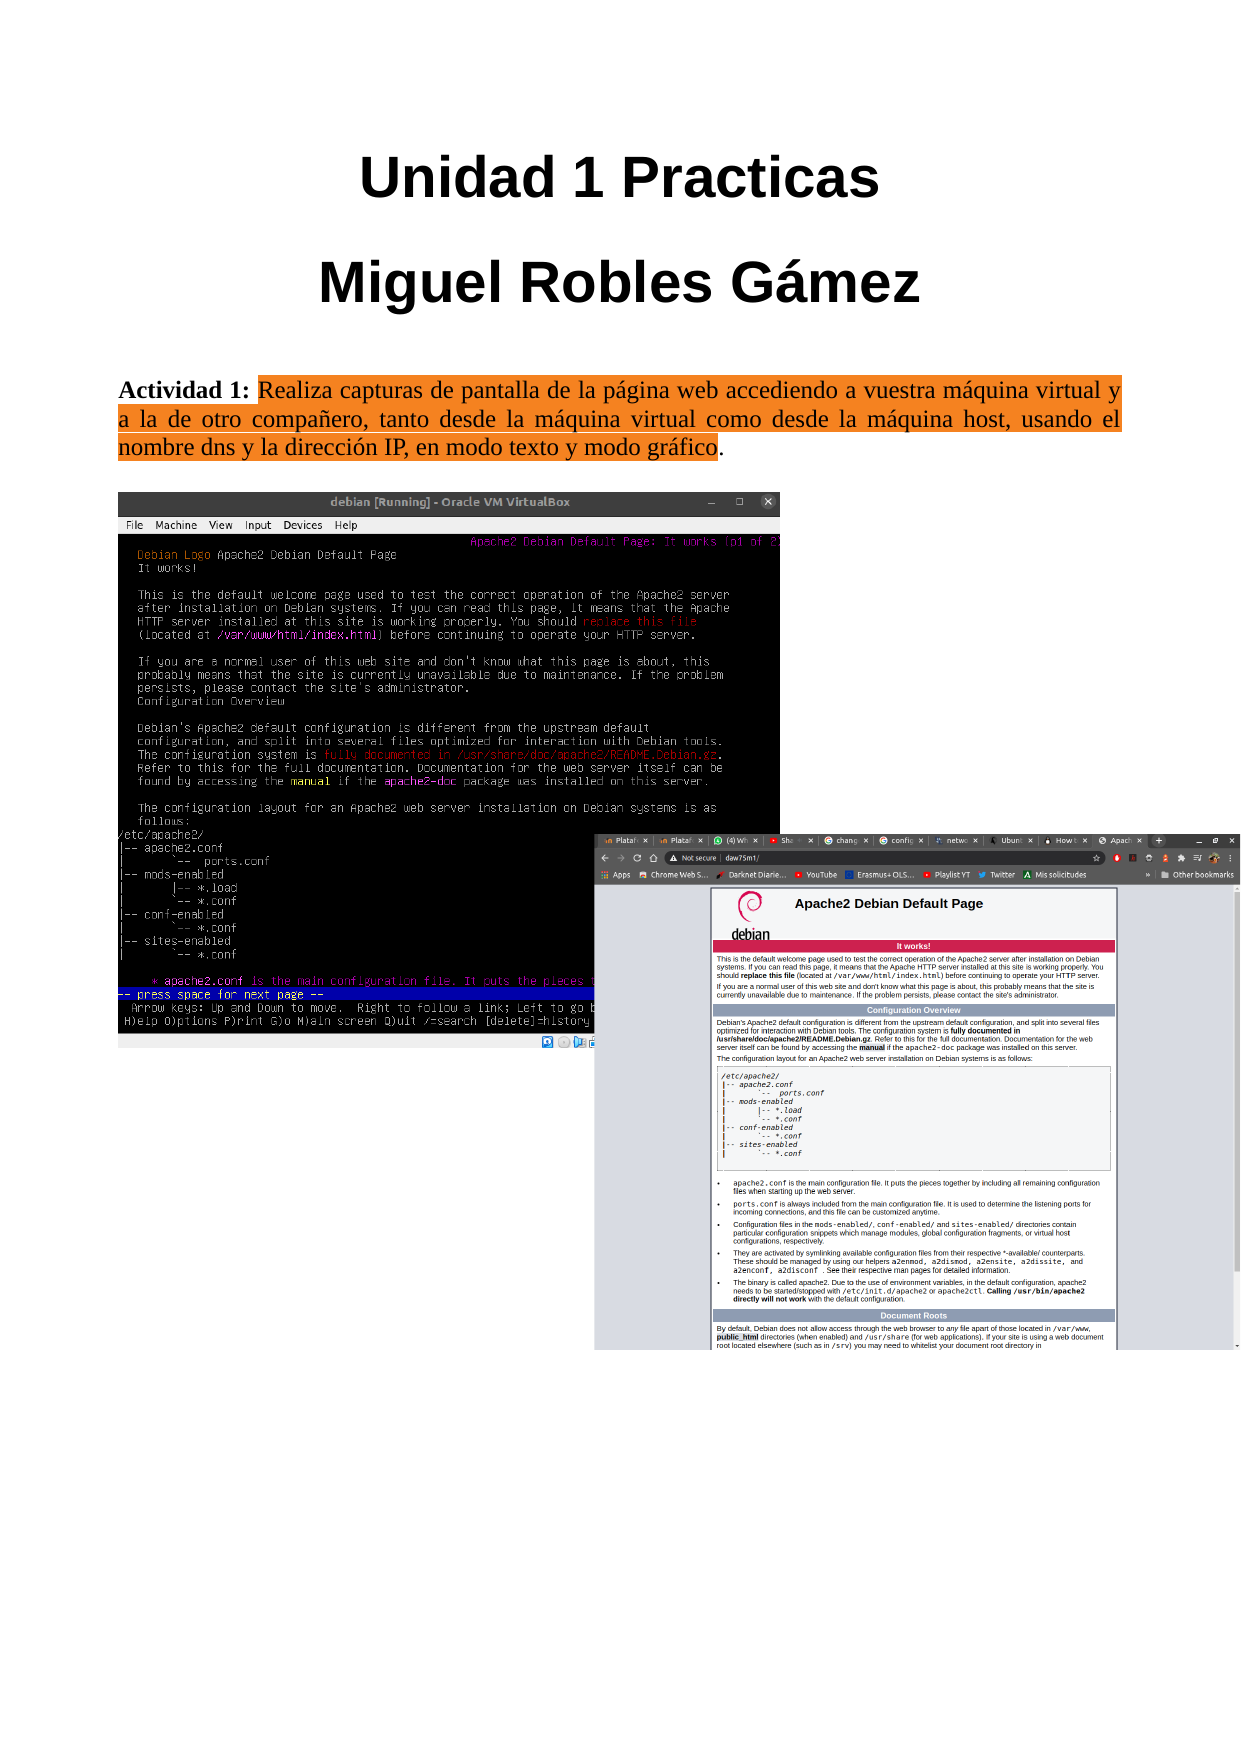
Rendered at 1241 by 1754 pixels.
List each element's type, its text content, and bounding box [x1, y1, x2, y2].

title Miguel Robles Gámez [118, 248, 1122, 315]
text Actividad 1: Realiza capturas de pantalla de la página web accediendo a vuestra máquina virtual y a la de otro compañero, tanto desde la máquina virtual como desde la máquina host, usando el nombre dns y la dirección IP, en modo texto y modo gráfico. [118, 375, 1122, 461]
picture [118, 492, 1241, 1350]
title Unidad 1 Practicas [118, 143, 1122, 210]
